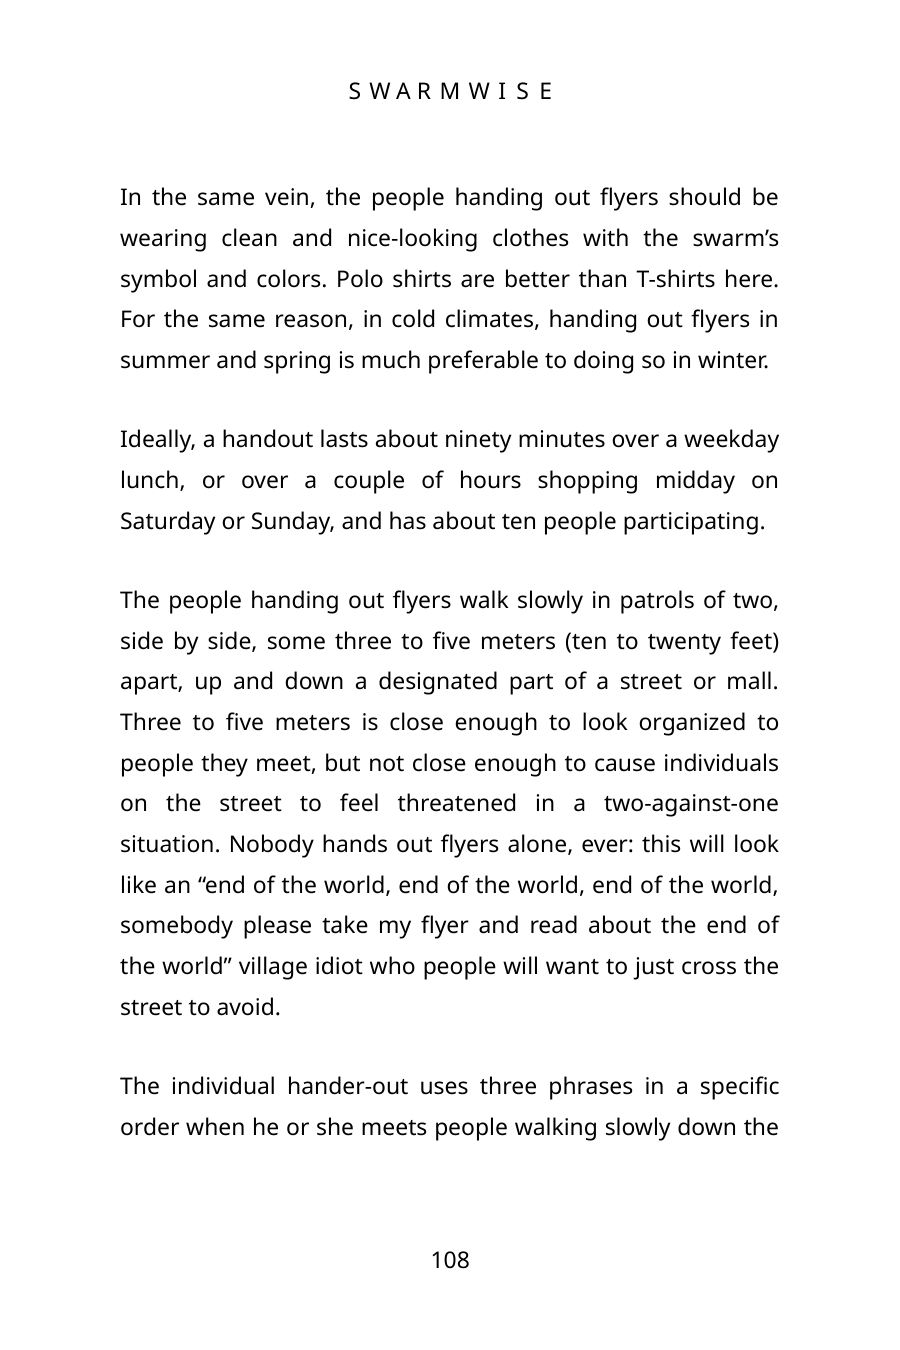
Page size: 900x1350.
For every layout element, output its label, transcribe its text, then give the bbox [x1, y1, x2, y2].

text The people handing out flyers walk slowly in patrols of two, side by side, some three to five meters (ten to twenty feet) apart, up and down a designated part of a street or mall. Three to five meters is close enough to look organized to people they meet, but not close enough to cause individuals on the street to feel threatened in a two-against-one situation. Nobody hands out flyers alone, ever: this will look like an “end of the world, end of the world, end of the world, somebody please take my flyer and read about the end of the world” village idiot who people will want to just cross the street to avoid. [120, 584, 780, 1022]
text Ideally, a handout lasts about ninety minutes over a weekday lunch, or over a couple of hours shopping midday on Saturday or Sunday, and has about ten people participating. [120, 423, 780, 536]
text The individual hander-out uses three phrases in a specific order when he or she meets people walking slowly down the [120, 1070, 780, 1142]
text In the same vein, the people handing out flyers should be wearing clean and nice-looking clothes with the swarm’s symbol and colors. Polo shirts are better than T-shirts here. For the same reason, in cold climates, handing out flyers in summer and spring is much preferable to doing so in winter. [120, 181, 780, 375]
